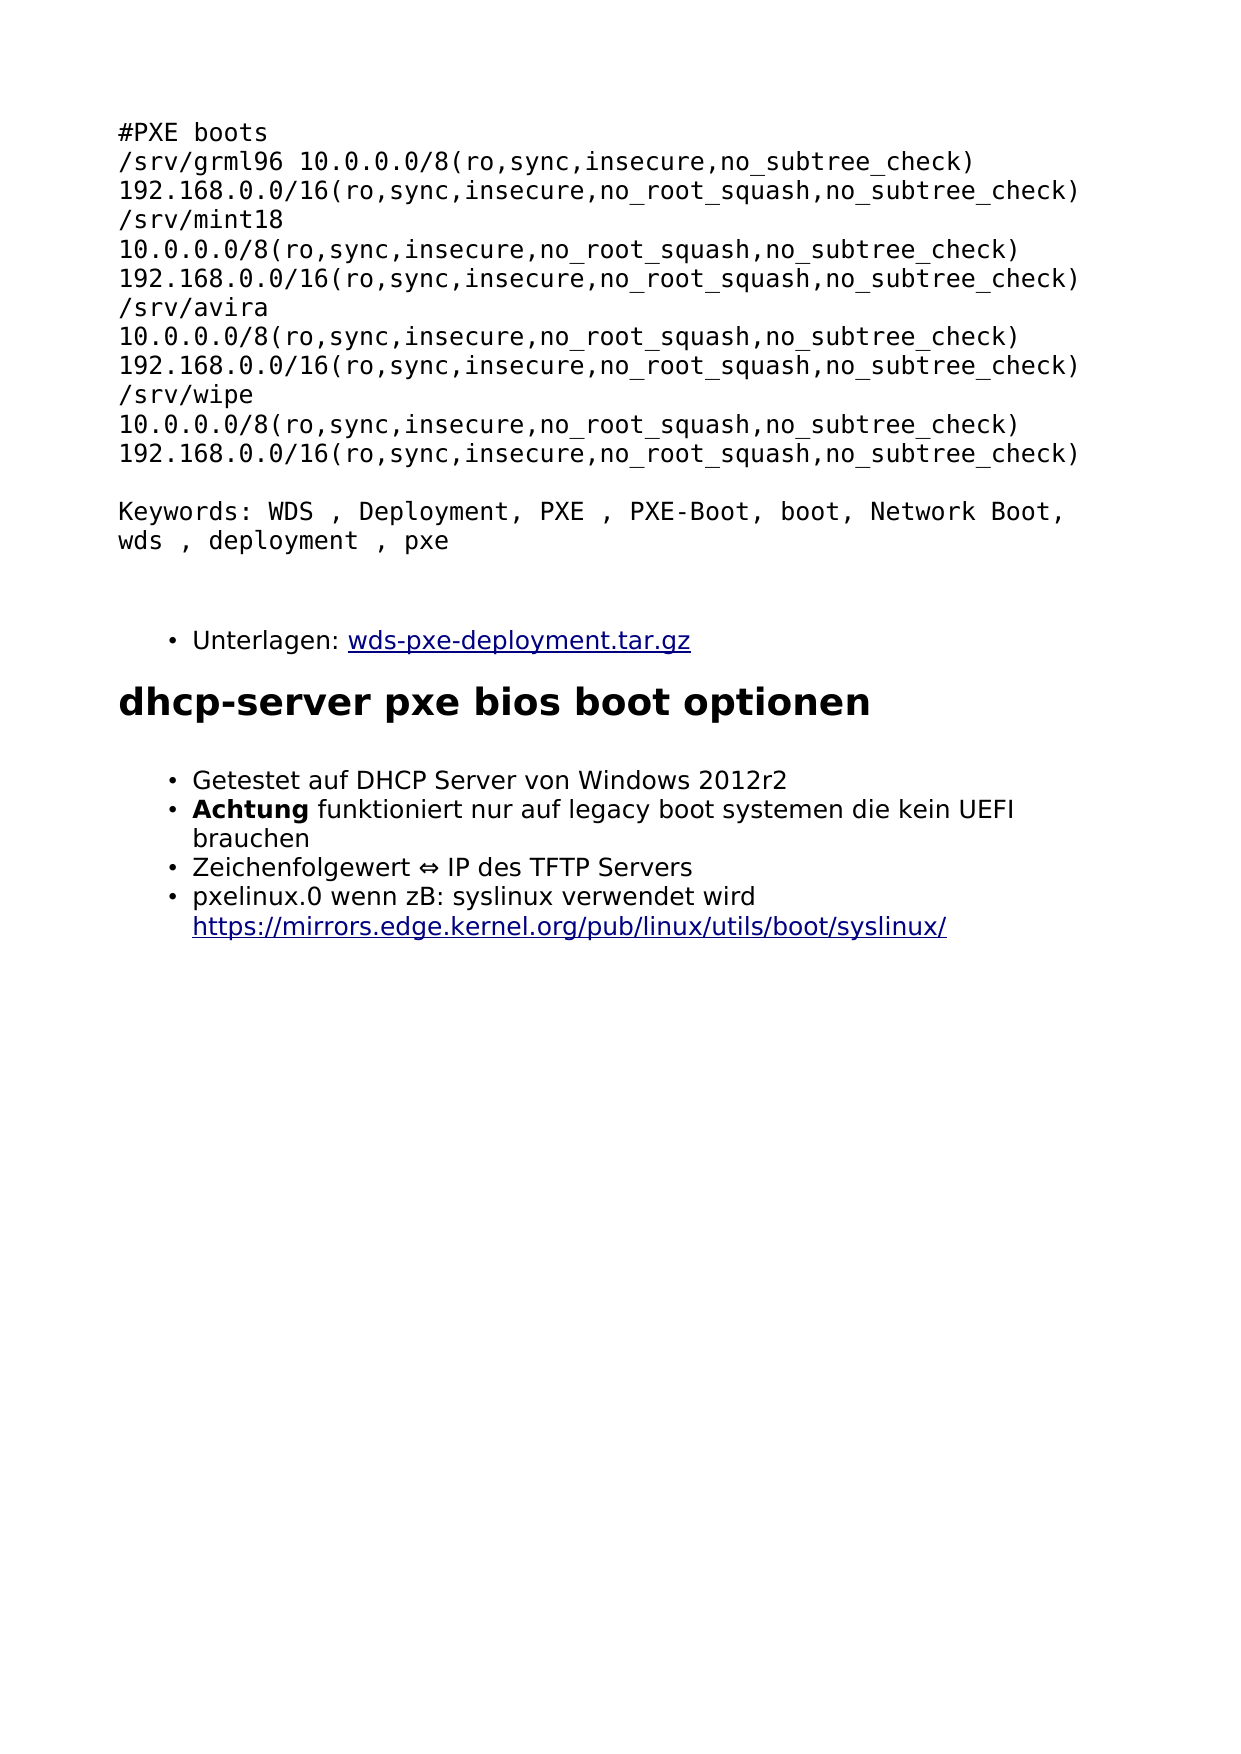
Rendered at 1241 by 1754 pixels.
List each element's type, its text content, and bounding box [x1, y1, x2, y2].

subtitle dhcp-server pxe bios boot optionen [118, 680, 1122, 724]
list Unterlagen: wds-pxe-deployment.tar.gz [177, 626, 1122, 655]
list Zeichenfolgewert ⇔ IP des TFTP Servers [177, 853, 1122, 882]
list Getestet auf DHCP Server von Windows 2012r2 [177, 766, 1122, 795]
list pxelinux.0 wenn zB: syslinux verwendet wird https://mirrors.edge.kernel.org/pub/linux/utils/boot/syslinux/ [177, 882, 1122, 941]
list Achtung funktioniert nur auf legacy boot systemen die kein UEFI brauchen [177, 795, 1122, 853]
text #PXE boots /srv/grml96 10.0.0.0/8(ro,sync,insecure,no_subtree_check) 192.168.0.0/16(ro,sync,insecure,no_root_squash,no_subtree_check) /srv/mint18 10.0.0.0/8(ro,sync,insecure,no_root_squash,no_subtree_check) 192.168.0.0/16(ro,sync,insecure,no_root_squash,no_subtree_check) /srv/avira 10.0.0.0/8(ro,sync,insecure,no_root_squash,no_subtree_check) 192.168.0.0/16(ro,sync,insecure,no_root_squash,no_subtree_check) /srv/wipe 10.0.0.0/8(ro,sync,insecure,no_root_squash,no_subtree_check) 192.168.0.0/16(ro,sync,insecure,no_root_squash,no_subtree_check) Keywords: WDS , Deployment, PXE , PXE-Boot, boot, Network Boot, wds , deployment , pxe [118, 118, 1122, 585]
